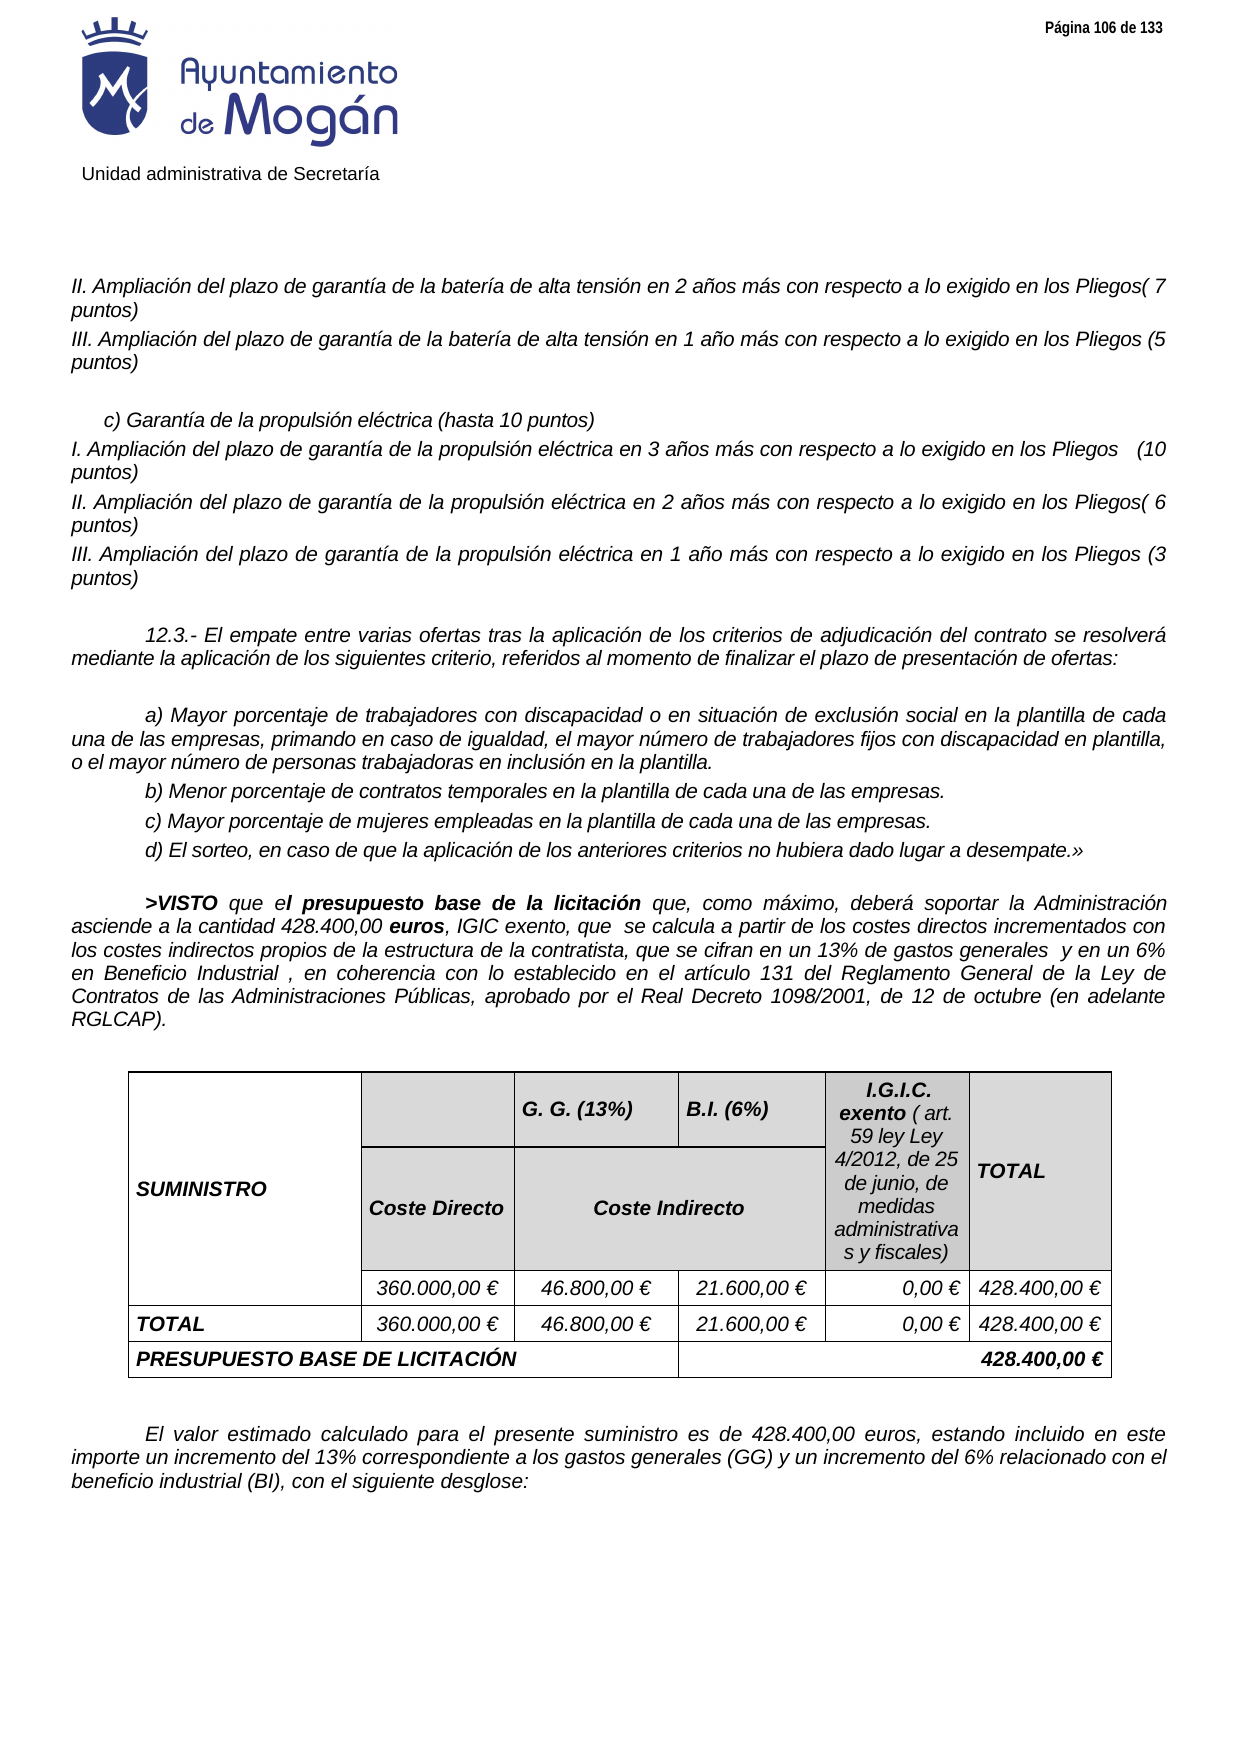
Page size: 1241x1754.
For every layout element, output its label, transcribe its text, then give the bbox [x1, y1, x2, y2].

table_cell 428.400,00 € [970, 1271, 1111, 1305]
text >VISTO que el presupuesto base de la licitación que, como máximo, deberá soportar la Administración asciende a la cantidad 428.400,00 euros, IGIC exento, que se calcula a partir de los costes directos incrementados con los costes indirectos propios de la estructura de la contratista, que se cifran en un 13% de gastos generales y en un 6% en Beneficio Industrial , en coherencia con lo establecido en el artículo 131 del Reglamento General de la Ley de Contratos de las Administraciones Públicas, aprobado por el Real Decreto 1098/2001, de 12 de octubre (en adelante RGLCAP). [71, 892, 1169, 1031]
text b) Menor porcentaje de contratos temporales en la plantilla de cada una de las empresas. [71, 780, 1169, 803]
table_cell 46.800,00 € [515, 1306, 678, 1341]
table_cell TOTAL [129, 1306, 361, 1341]
table_cell 21.600,00 € [679, 1306, 825, 1341]
text I. Ampliación del plazo de garantía de la propulsión eléctrica en 3 años más con respecto a lo exigido en los Pliegos (10 puntos) [71, 438, 1169, 484]
table_header [362, 1073, 514, 1146]
text d) El sorteo, en caso de que la aplicación de los anteriores criterios no hubiera dado lugar a desempate.» [71, 839, 1169, 862]
table_cell 0,00 € [826, 1306, 969, 1341]
table_header SUMINISTRO [129, 1073, 361, 1305]
table_header TOTAL [970, 1073, 1111, 1270]
table_cell 428.400,00 € [970, 1306, 1111, 1341]
table_cell Coste Indirecto [515, 1148, 825, 1270]
picture [81, 17, 398, 153]
table_cell Coste Directo [362, 1148, 514, 1270]
table_cell 0,00 € [826, 1271, 969, 1305]
table_cell PRESUPUESTO BASE DE LICITACIÓN [129, 1342, 678, 1377]
table_header B.I. (6%) [679, 1073, 825, 1146]
text 12.3.- El empate entre varias ofertas tras la aplicación de los criterios de adjudicación del contrato se resolverá mediante la aplicación de los siguientes criterio, referidos al momento de finalizar el plazo de presentación de ofertas: [71, 623, 1169, 670]
table_cell 360.000,00 € [362, 1306, 514, 1341]
text El valor estimado calculado para el presente suministro es de 428.400,00 euros, estando incluido en este importe un incremento del 13% correspondiente a los gastos generales (GG) y un incremento del 6% relacionado con el beneficio industrial (BI), con el siguiente desglose: [71, 1423, 1169, 1492]
text c) Mayor porcentaje de mujeres empleadas en la plantilla de cada una de las empresas. [71, 809, 1169, 833]
table_cell 360.000,00 € [362, 1271, 514, 1305]
text c) Garantía de la propulsión eléctrica (hasta 10 puntos) [71, 408, 1169, 431]
text II. Ampliación del plazo de garantía de la propulsión eléctrica en 2 años más con respecto a lo exigido en los Pliegos( 6 puntos) [71, 490, 1169, 537]
text III. Ampliación del plazo de garantía de la batería de alta tensión en 1 año más con respecto a lo exigido en los Pliegos (5 puntos) [71, 328, 1169, 374]
table_header G. G. (13%) [515, 1073, 678, 1146]
text a) Mayor porcentaje de trabajadores con discapacidad o en situación de exclusión social en la plantilla de cada una de las empresas, primando en caso de igualdad, el mayor número de trabajadores fijos con discapacidad en plantilla, o el mayor número de personas trabajadoras en inclusión en la plantilla. [71, 704, 1169, 774]
table_cell 46.800,00 € [515, 1271, 678, 1305]
table_cell 428.400,00 € [679, 1342, 1111, 1377]
text III. Ampliación del plazo de garantía de la propulsión eléctrica en 1 año más con respecto a lo exigido en los Pliegos (3 puntos) [71, 543, 1169, 589]
table_header I.G.I.C. exento ( art. 59 ley Ley 4/2012, de 25 de junio, de medidas administrativas y fiscales) [826, 1073, 969, 1270]
text II. Ampliación del plazo de garantía de la batería de alta tensión en 2 años más con respecto a lo exigido en los Pliegos( 7 puntos) [71, 275, 1169, 321]
table_cell 21.600,00 € [679, 1271, 825, 1305]
